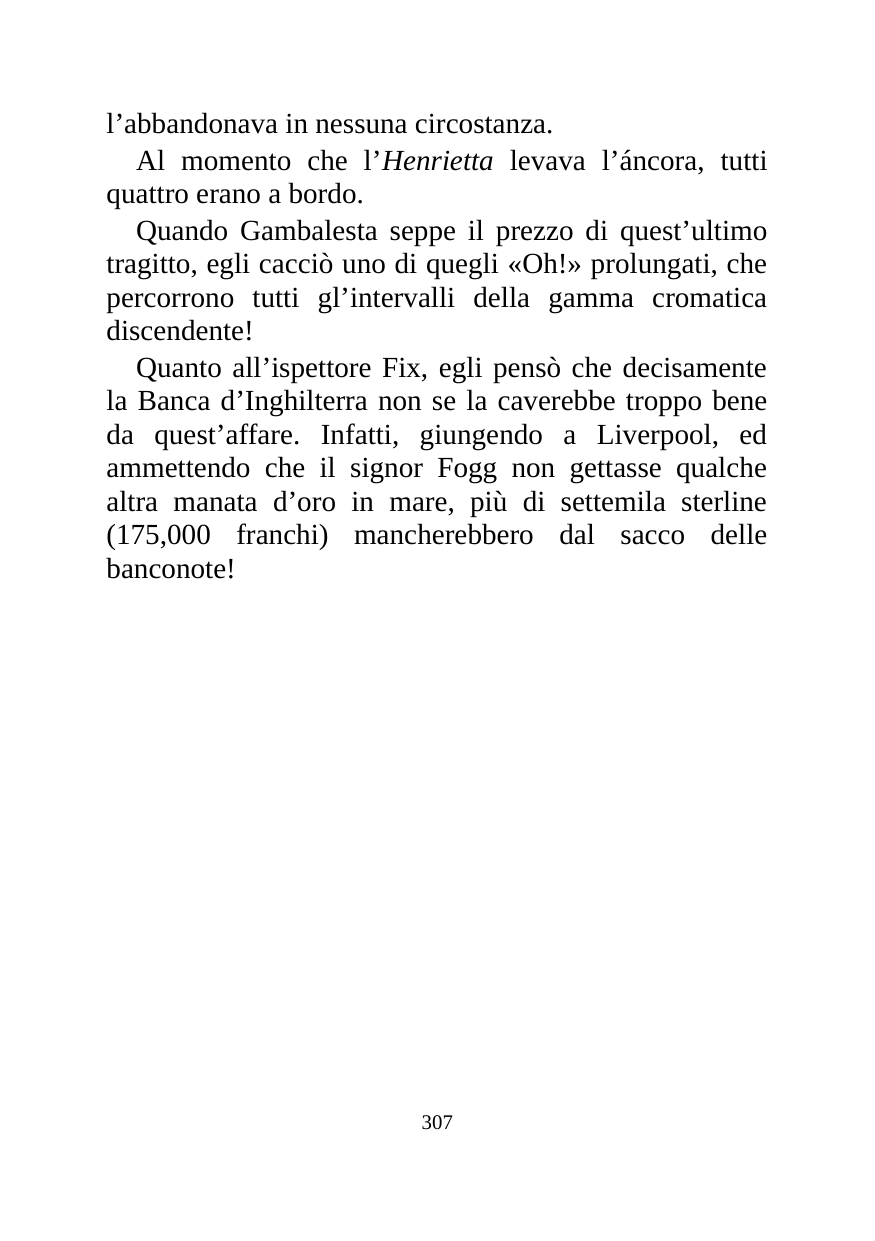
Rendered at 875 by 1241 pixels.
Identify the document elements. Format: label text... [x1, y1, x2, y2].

text Al momento che l’Henrietta levava l’áncora, tutti quattro erano a bordo. [106, 143, 768, 210]
text Quanto all’ispettore Fix, egli pensò che decisamente la Banca d’Inghilterra non se la caverebbe troppo bene da quest’affare. Infatti, giungendo a Liverpool, ed ammettendo che il signor Fogg non gettasse qualche altra manata d’oro in mare, più di settemila sterline (175,000 franchi) mancherebbero dal sacco delle banconote! [106, 350, 768, 584]
text l’abbandonava in nessuna circostanza. [106, 106, 768, 140]
text Quando Gambalesta seppe il prezzo di quest’ultimo tragitto, egli cacciò uno di quegli «Oh!» prolungati, che percorrono tutti gl’intervalli della gamma cromatica discendente! [106, 213, 768, 347]
